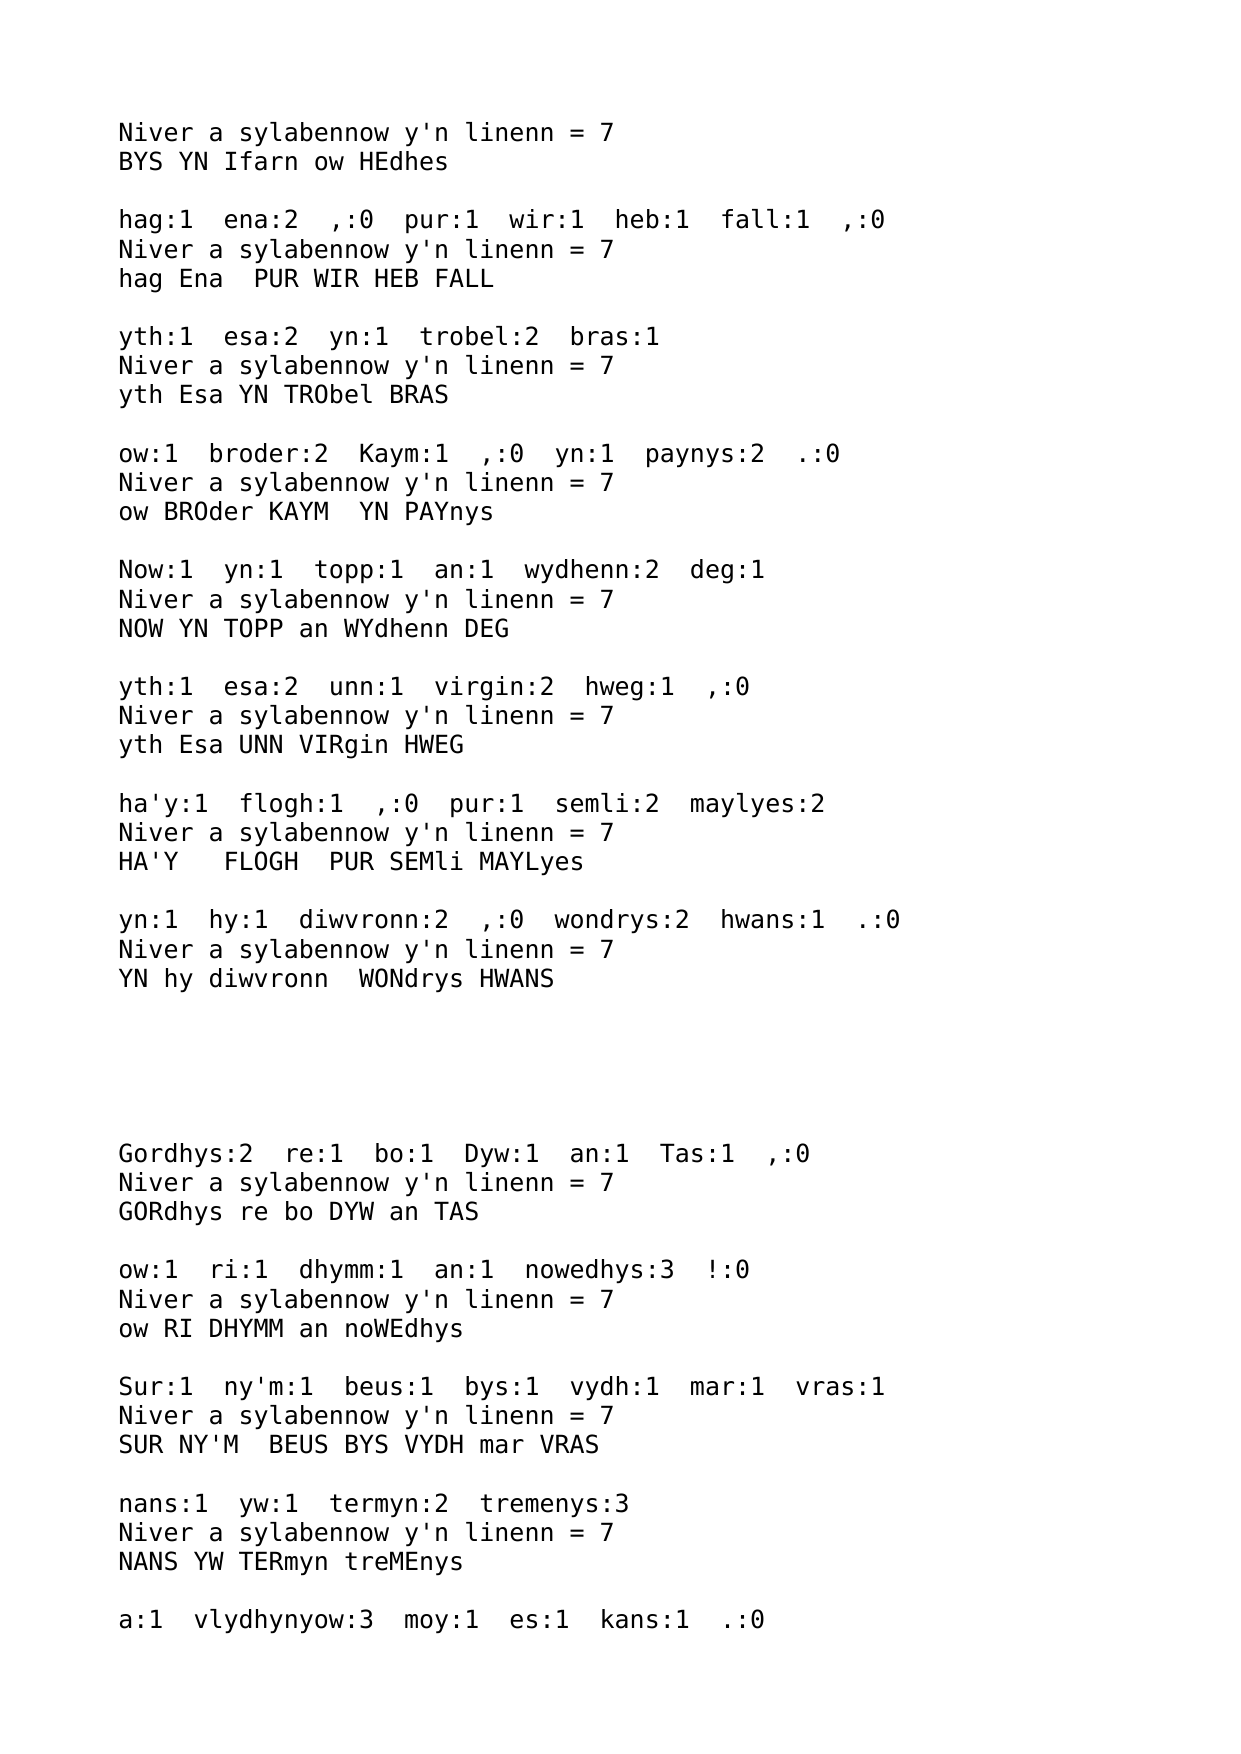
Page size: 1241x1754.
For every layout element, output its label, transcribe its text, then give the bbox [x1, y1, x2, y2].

text ow BROder KAYM YN PAYnys [118, 497, 1122, 526]
text yth Esa YN TRObel BRAS [118, 381, 1122, 410]
text hag:1 ena:2 ,:0 pur:1 wir:1 heb:1 fall:1 ,:0 [118, 206, 1122, 235]
text HA'Y FLOGH PUR SEMli MAYLyes [118, 847, 1122, 876]
text yth:1 esa:2 yn:1 trobel:2 bras:1 [118, 322, 1122, 351]
text ha'y:1 flogh:1 ,:0 pur:1 semli:2 maylyes:2 [118, 789, 1122, 818]
text yn:1 hy:1 diwvronn:2 ,:0 wondrys:2 hwans:1 .:0 [118, 906, 1122, 935]
text Niver a sylabennow y'n linenn = 7 [118, 235, 1122, 264]
text YN hy diwvronn WONdrys HWANS [118, 964, 1122, 993]
text Sur:1 ny'm:1 beus:1 bys:1 vydh:1 mar:1 vras:1 [118, 1372, 1122, 1401]
text yth Esa UNN VIRgin HWEG [118, 731, 1122, 760]
text Niver a sylabennow y'n linenn = 7 [118, 818, 1122, 847]
text Niver a sylabennow y'n linenn = 7 [118, 1285, 1122, 1314]
text Niver a sylabennow y'n linenn = 7 [118, 935, 1122, 964]
text a:1 vlydhynyow:3 moy:1 es:1 kans:1 .:0 [118, 1606, 1122, 1635]
text Niver a sylabennow y'n linenn = 7 [118, 1401, 1122, 1431]
text Now:1 yn:1 topp:1 an:1 wydhenn:2 deg:1 [118, 556, 1122, 585]
text Niver a sylabennow y'n linenn = 7 [118, 1518, 1122, 1547]
text ow RI DHYMM an noWEdhys [118, 1314, 1122, 1343]
text hag Ena PUR WIR HEB FALL [118, 264, 1122, 293]
text GORdhys re bo DYW an TAS [118, 1197, 1122, 1226]
text NANS YW TERmyn treMEnys [118, 1547, 1122, 1576]
text Niver a sylabennow y'n linenn = 7 [118, 1168, 1122, 1197]
text ow:1 ri:1 dhymm:1 an:1 nowedhys:3 !:0 [118, 1256, 1122, 1285]
text nans:1 yw:1 termyn:2 tremenys:3 [118, 1489, 1122, 1518]
text SUR NY'M BEUS BYS VYDH mar VRAS [118, 1431, 1122, 1460]
text Niver a sylabennow y'n linenn = 7 [118, 351, 1122, 381]
text BYS YN Ifarn ow HEdhes [118, 147, 1122, 176]
text Niver a sylabennow y'n linenn = 7 [118, 118, 1122, 147]
text NOW YN TOPP an WYdhenn DEG [118, 614, 1122, 643]
text Niver a sylabennow y'n linenn = 7 [118, 585, 1122, 614]
text ow:1 broder:2 Kaym:1 ,:0 yn:1 paynys:2 .:0 [118, 439, 1122, 468]
text Niver a sylabennow y'n linenn = 7 [118, 468, 1122, 497]
text Gordhys:2 re:1 bo:1 Dyw:1 an:1 Tas:1 ,:0 [118, 1139, 1122, 1168]
text Niver a sylabennow y'n linenn = 7 [118, 701, 1122, 731]
text yth:1 esa:2 unn:1 virgin:2 hweg:1 ,:0 [118, 672, 1122, 701]
